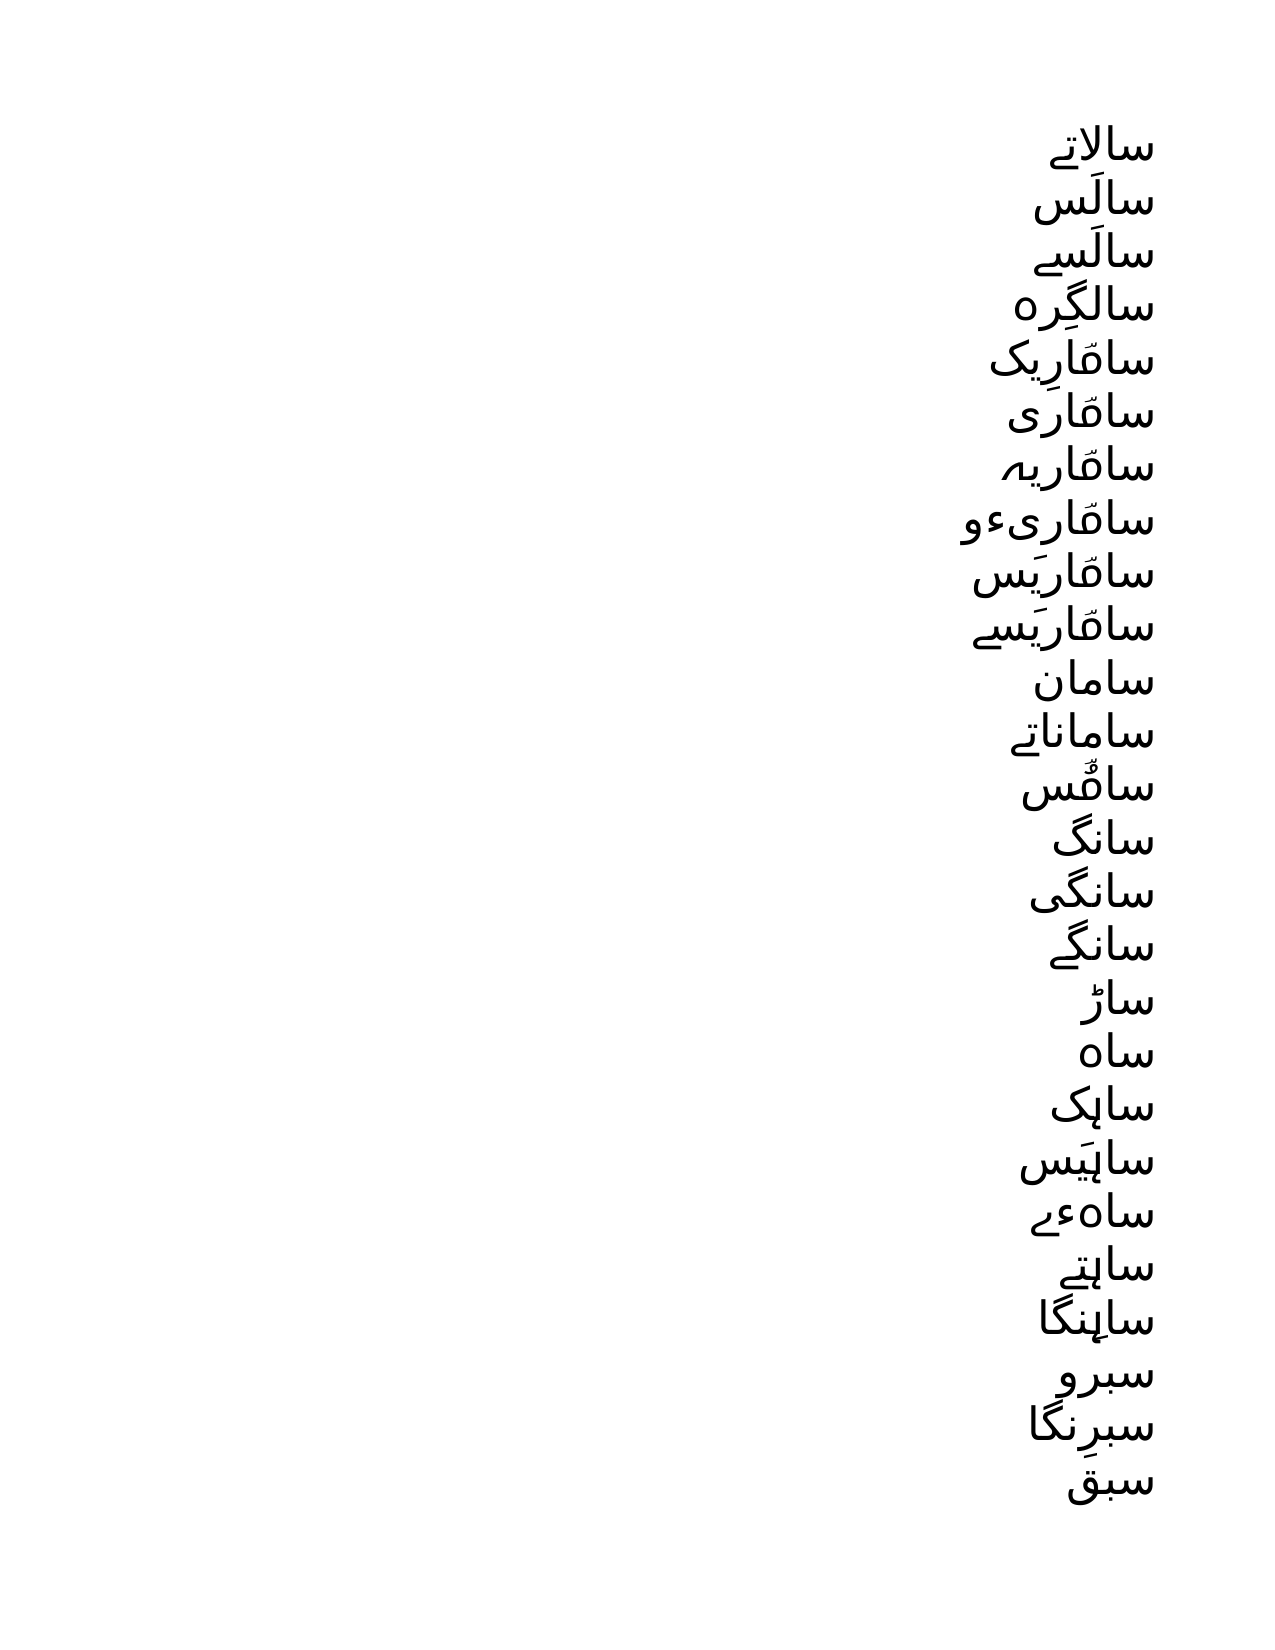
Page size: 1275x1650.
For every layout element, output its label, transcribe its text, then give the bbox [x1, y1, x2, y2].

text سالَس [118, 171, 1157, 225]
text سامؔاری​َس [118, 545, 1157, 598]
text سامان [118, 651, 1157, 705]
text ساہ​تے [118, 1238, 1157, 1291]
text سالگِرہ [118, 278, 1157, 331]
text سالاتے [118, 118, 1157, 171]
text ساماناتے [118, 705, 1157, 758]
text ساہ​ِنگا [118, 1291, 1157, 1345]
text سامؔارِیک [118, 331, 1157, 385]
text سانگی [118, 865, 1157, 918]
text سبرو [118, 1345, 1157, 1398]
text سامُؔس [118, 758, 1157, 811]
text سامؔاری​َسے [118, 598, 1157, 651]
text ساہ​ءے [118, 1185, 1157, 1238]
text سامؔاریہ [118, 438, 1157, 491]
text سانگ [118, 811, 1157, 865]
text سامؔاری [118, 385, 1157, 438]
text سانگے [118, 918, 1157, 971]
text ساہک [118, 1078, 1157, 1131]
text سالَسے [118, 225, 1157, 278]
text ساہ [118, 1025, 1157, 1078]
text سامؔاری​ءو [118, 491, 1157, 545]
text ساہی​َس [118, 1131, 1157, 1185]
text ساڑ [118, 971, 1157, 1025]
text سبرِنگا [118, 1398, 1157, 1451]
text سبق [118, 1451, 1157, 1505]
